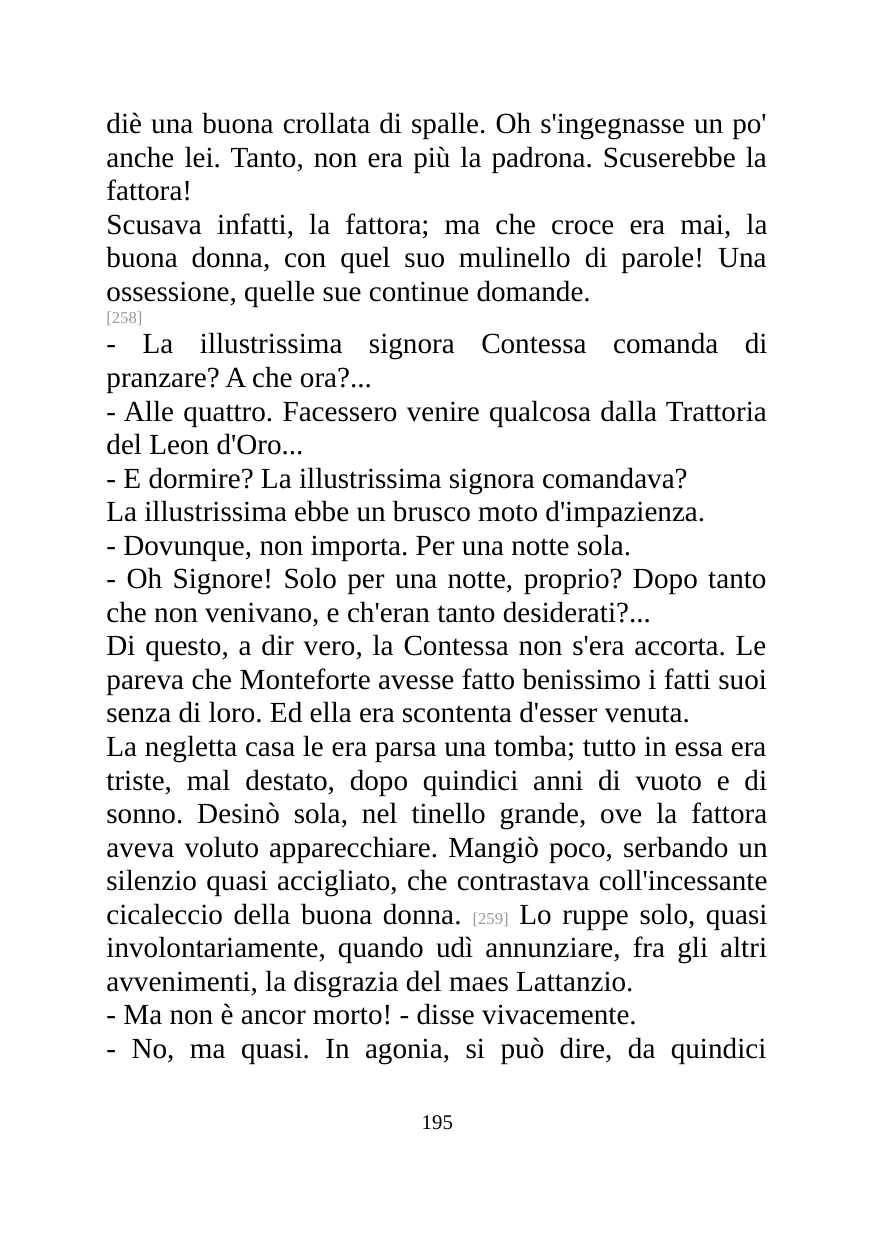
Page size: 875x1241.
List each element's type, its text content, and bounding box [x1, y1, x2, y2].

text - Alle quattro. Facessero venire qualcosa dalla Trattoria del Leon d'Oro... [106, 394, 768, 461]
text La illustrissima ebbe un brusco moto d'impazienza. [106, 494, 768, 528]
text - No, ma quasi. In agonia, si può dire, da quindici [106, 1031, 768, 1064]
text [258] [106, 307, 768, 327]
text Scusava infatti, la fattora; ma che croce era mai, la buona donna, con quel suo mulinello di parole! Una ossessione, quelle sue continue domande. [106, 207, 768, 307]
text diè una buona crollata di spalle. Oh s'ingegnasse un po' anche lei. Tanto, non era più la padrona. Scuserebbe la fattora! [106, 106, 768, 207]
text - Oh Signore! Solo per una notte, proprio? Dopo tanto che non venivano, e ch'eran tanto desiderati?... [106, 561, 768, 628]
text - Ma non è ancor morto! - disse vivacemente. [106, 997, 768, 1031]
text Di questo, a dir vero, la Contessa non s'era accorta. Le pareva che Monteforte avesse fatto benissimo i fatti suoi senza di loro. Ed ella era scontenta d'esser venuta. [106, 628, 768, 729]
text - La illustrissima signora Contessa comanda di pranzare? A che ora?... [106, 327, 768, 394]
text - E dormire? La illustrissima signora comandava? [106, 461, 768, 494]
text - Dovunque, non importa. Per una notte sola. [106, 528, 768, 561]
text La negletta casa le era parsa una tomba; tutto in essa era triste, mal destato, dopo quindici anni di vuoto e di sonno. Desinò sola, nel tinello grande, ove la fattora aveva voluto apparecchiare. Mangiò poco, serbando un silenzio quasi accigliato, che contrastava coll'incessante cicaleccio della buona donna. [259] Lo ruppe solo, quasi involontariamente, quando udì annunziare, fra gli altri avvenimenti, la disgrazia del maes Lattanzio. [106, 729, 768, 997]
